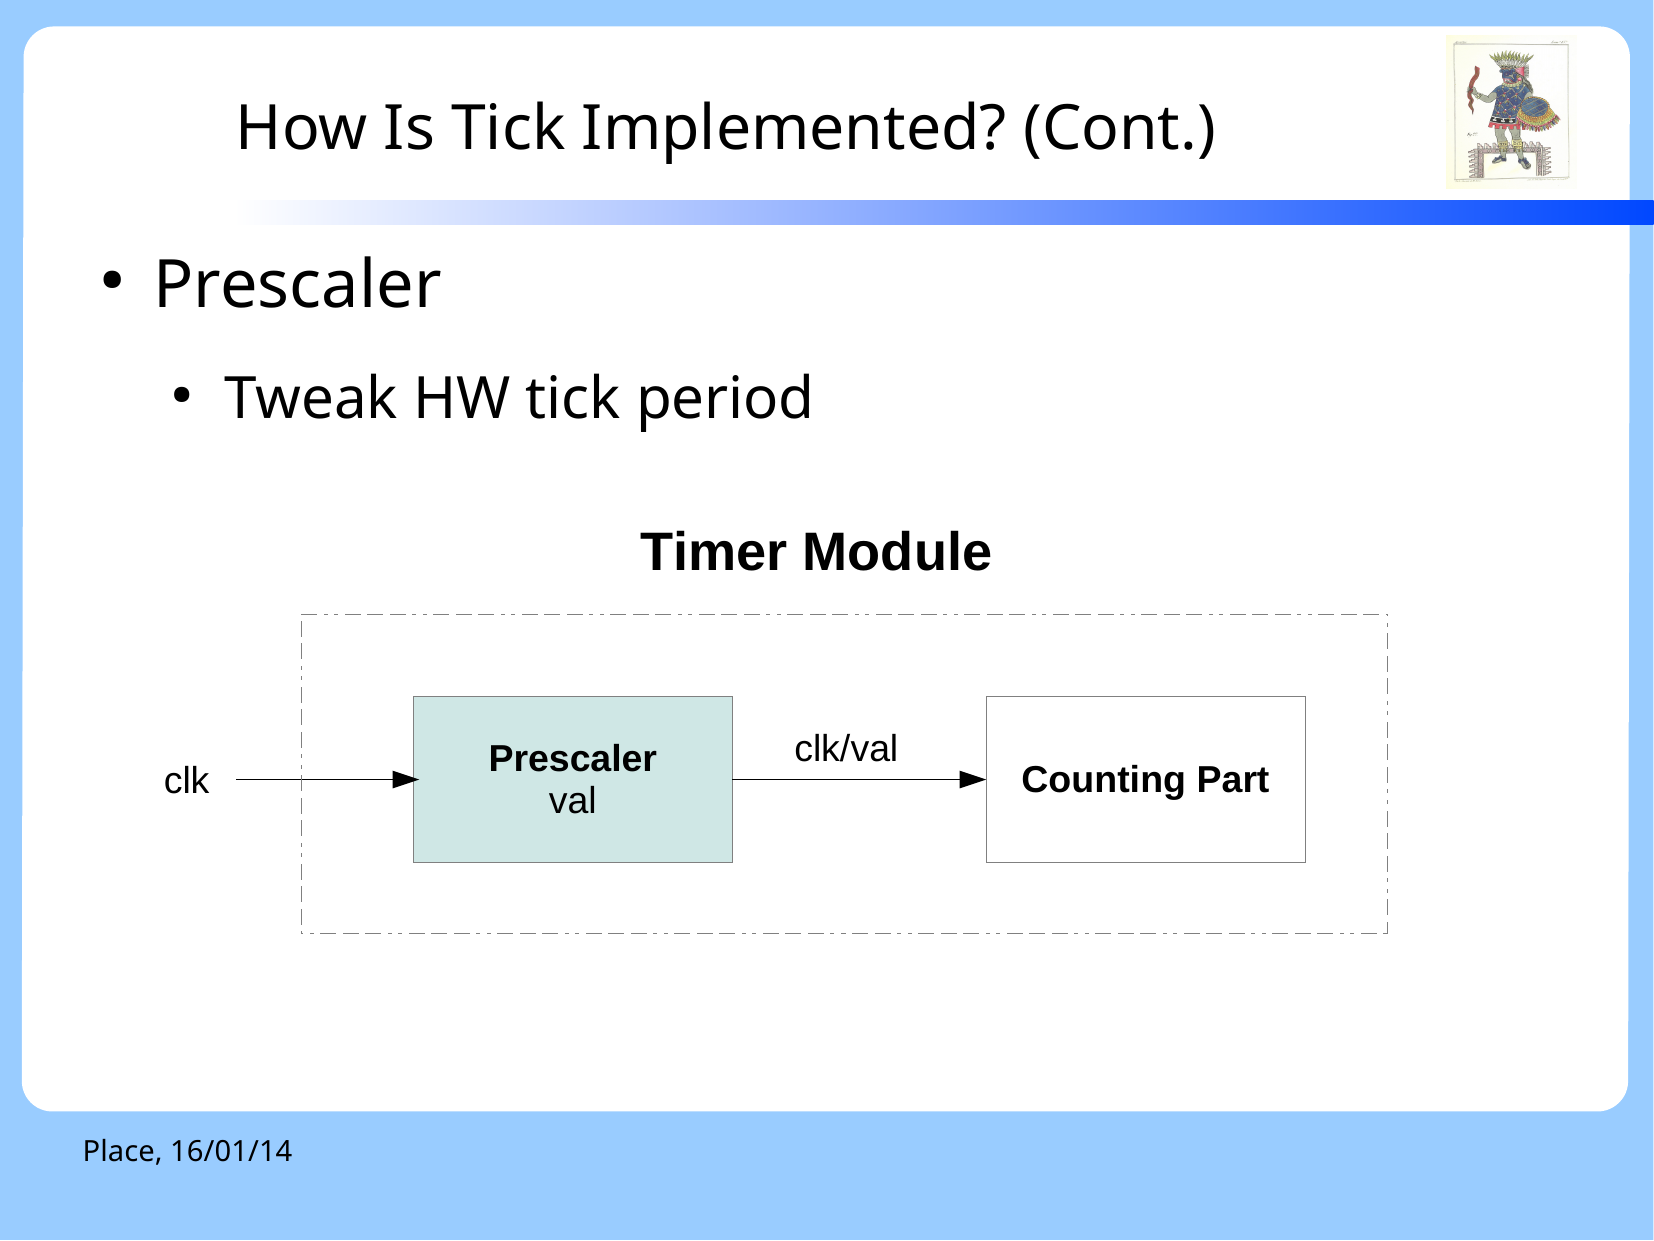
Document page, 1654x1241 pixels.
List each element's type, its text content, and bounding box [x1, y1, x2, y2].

picture [1446, 35, 1577, 189]
list Prescaler Tweak HW tick period [82, 236, 1571, 1055]
text_box [301, 614, 1388, 934]
text_box Timer Module [625, 513, 1008, 590]
text_box clk [148, 752, 225, 810]
title How Is Tick Implemented? (Cont.) [82, 49, 1371, 201]
text_box clk/val [779, 720, 914, 778]
